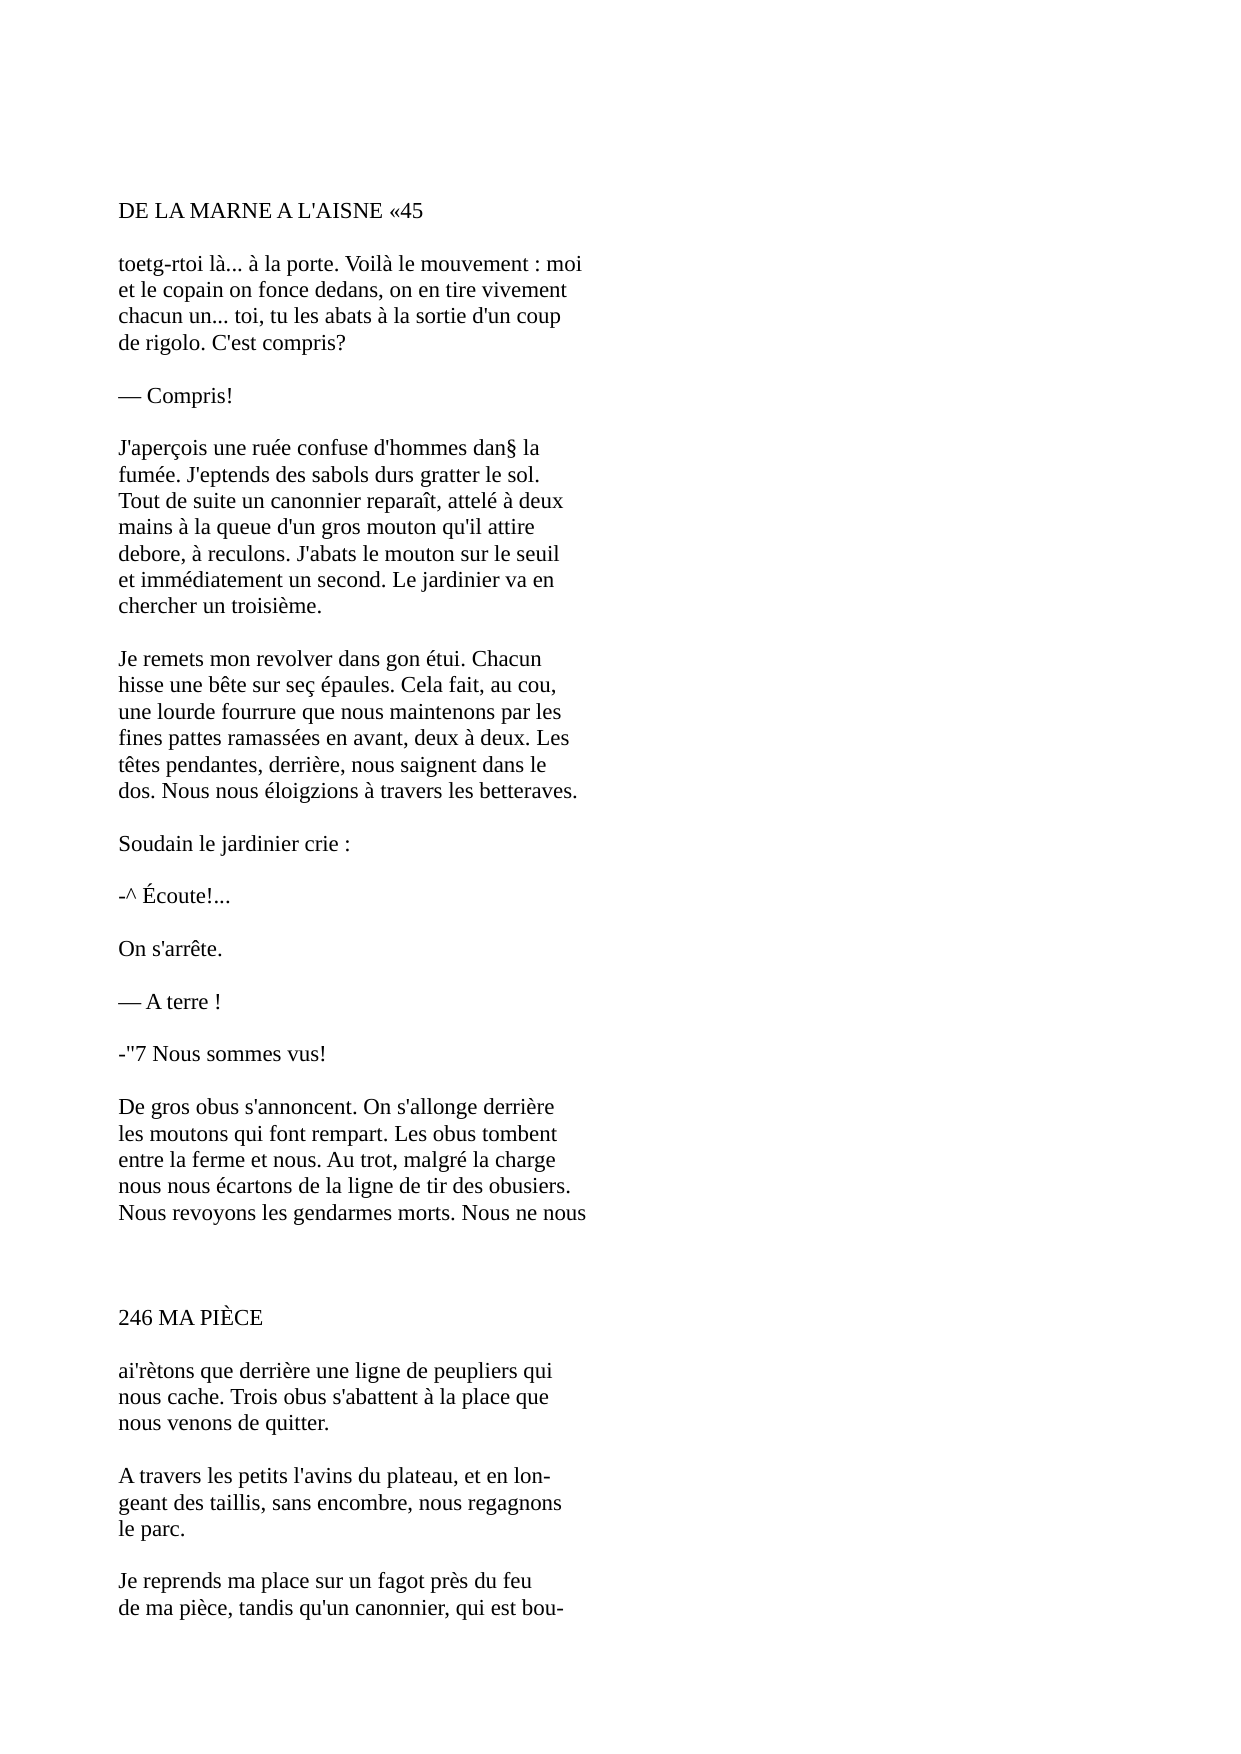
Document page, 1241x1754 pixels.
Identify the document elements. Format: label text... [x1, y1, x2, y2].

text De gros obus s'annoncent. On s'allonge derrière [118, 1093, 1122, 1119]
text geant des taillis, sans encombre, nous regagnons [118, 1488, 1122, 1515]
text A travers les petits l'avins du plateau, et en lon- [118, 1462, 1122, 1488]
text — Compris! [118, 382, 1122, 408]
text 246 MA PIÈCE [118, 1304, 1122, 1330]
text toetg-rtoi là... à la porte. Voilà le mouvement : moi [118, 250, 1122, 276]
text mains à la queue d'un gros mouton qu'il attire [118, 513, 1122, 540]
text Tout de suite un canonnier reparaît, attelé à deux [118, 487, 1122, 513]
text On s'arrête. [118, 935, 1122, 961]
text nous nous écartons de la ligne de tir des obusiers. [118, 1172, 1122, 1199]
text et le copain on fonce dedans, on en tire vivement [118, 276, 1122, 303]
text et immédiatement un second. Le jardinier va en [118, 566, 1122, 592]
text Je remets mon revolver dans gon étui. Chacun [118, 645, 1122, 672]
text fines pattes ramassées en avant, deux à deux. Les [118, 724, 1122, 751]
text hisse une bête sur seç épaules. Cela fait, au cou, [118, 672, 1122, 698]
text -"7 Nous sommes vus! [118, 1041, 1122, 1067]
text de ma pièce, tandis qu'un canonnier, qui est bou- [118, 1594, 1122, 1620]
text nous cache. Trois obus s'abattent à la place que [118, 1383, 1122, 1409]
text debore, à reculons. J'abats le mouton sur le seuil [118, 540, 1122, 566]
text Nous revoyons les gendarmes morts. Nous ne nous [118, 1199, 1122, 1225]
text Soudain le jardinier crie : [118, 830, 1122, 856]
text -^ Écoute!... [118, 882, 1122, 909]
text J'aperçois une ruée confuse d'hommes dan§ la [118, 434, 1122, 461]
text fumée. J'eptends des sabols durs gratter le sol. [118, 461, 1122, 487]
text nous venons de quitter. [118, 1409, 1122, 1436]
text chacun un... toi, tu les abats à la sortie d'un coup [118, 303, 1122, 329]
text chercher un troisième. [118, 592, 1122, 619]
text les moutons qui font rempart. Les obus tombent [118, 1119, 1122, 1146]
text têtes pendantes, derrière, nous saignent dans le [118, 751, 1122, 777]
text entre la ferme et nous. Au trot, malgré la charge [118, 1146, 1122, 1172]
text DE LA MARNE A L'AISNE «45 [118, 197, 1122, 223]
text ai'rètons que derrière une ligne de peupliers qui [118, 1357, 1122, 1383]
text dos. Nous nous éloigzions à travers les betteraves. [118, 777, 1122, 803]
text le parc. [118, 1515, 1122, 1541]
text une lourde fourrure que nous maintenons par les [118, 698, 1122, 724]
text Je reprends ma place sur un fagot près du feu [118, 1568, 1122, 1594]
text de rigolo. C'est compris? [118, 329, 1122, 355]
text — A terre ! [118, 988, 1122, 1014]
